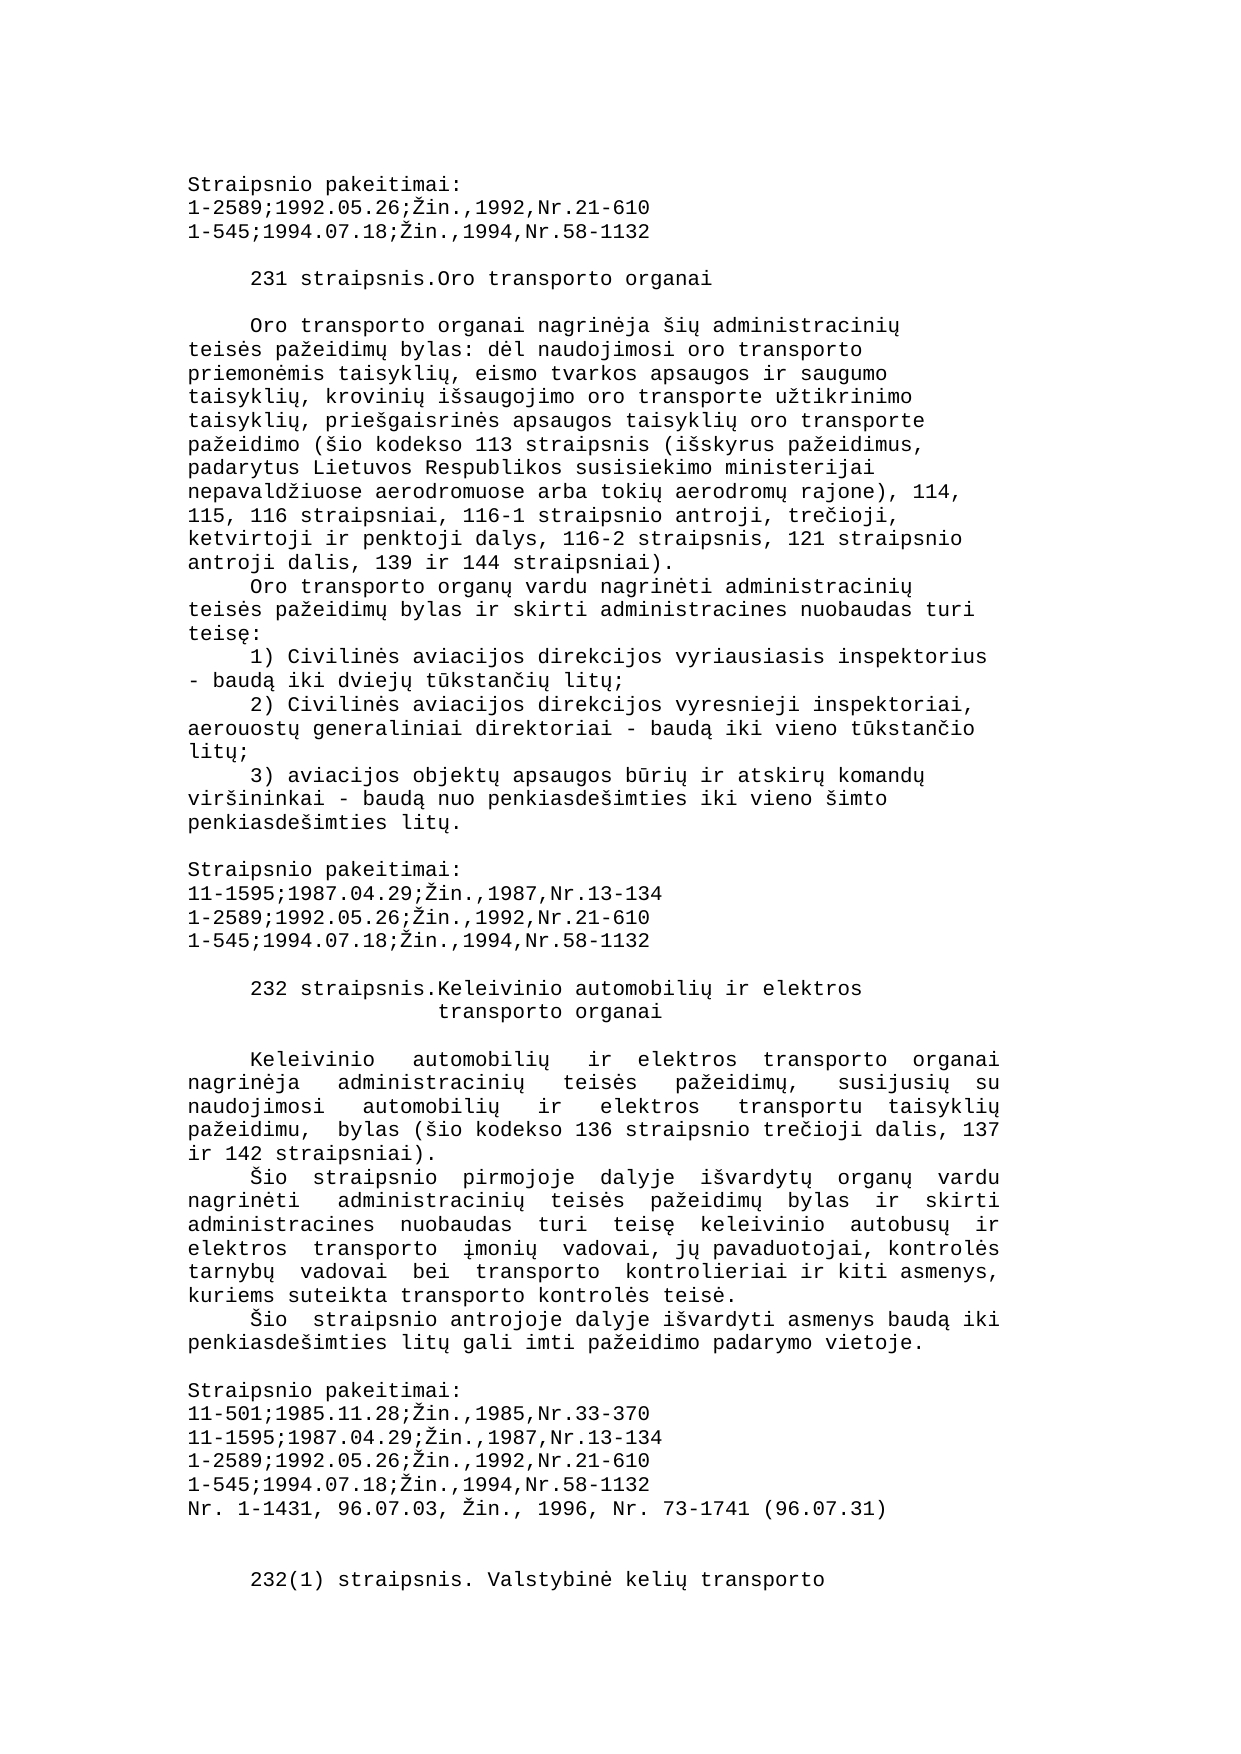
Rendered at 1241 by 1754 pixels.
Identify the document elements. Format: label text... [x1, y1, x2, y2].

text antroji dalis, 139 ir 144 straipsniai). [187, 552, 1053, 576]
text transporto organai [187, 1001, 1053, 1025]
text 2) Civilinės aviacijos direkcijos vyresnieji inspektoriai, [187, 694, 1053, 717]
text 3) aviacijos objektų apsaugos būrių ir atskirų komandų [187, 765, 1053, 788]
text nagrinėti administracinių teisės pažeidimų bylas ir skirti [187, 1190, 1053, 1214]
text Straipsnio pakeitimai: [187, 174, 1053, 197]
text Oro transporto organai nagrinėja šių administracinių [187, 316, 1053, 339]
text teisės pažeidimų bylas ir skirti administracines nuobaudas turi [187, 599, 1053, 623]
text viršininkai - baudą nuo penkiasdešimties iki vieno šimto [187, 788, 1053, 812]
text teisę: [187, 623, 1053, 647]
text litų; [187, 741, 1053, 765]
text Straipsnio pakeitimai: [187, 859, 1053, 883]
text 232(1) straipsnis. Valstybinė kelių transporto [187, 1569, 1053, 1592]
text Šio straipsnio antrojoje dalyje išvardyti asmenys baudą iki [187, 1309, 1053, 1332]
text Nr. 1-1431, 96.07.03, Žin., 1996, Nr. 73-1741 (96.07.31) [187, 1498, 1053, 1521]
text 11-1595;1987.04.29;Žin.,1987,Nr.13-134 [187, 883, 1053, 907]
text Straipsnio pakeitimai: [187, 1379, 1053, 1403]
text nagrinėja administracinių teisės pažeidimų, susijusių su [187, 1072, 1053, 1096]
text 1-2589;1992.05.26;Žin.,1992,Nr.21-610 [187, 197, 1053, 221]
text pažeidimo (šio kodekso 113 straipsnis (išskyrus pažeidimus, [187, 434, 1053, 457]
text 1-2589;1992.05.26;Žin.,1992,Nr.21-610 [187, 907, 1053, 930]
text ketvirtoji ir penktoji dalys, 116-2 straipsnis, 121 straipsnio [187, 528, 1053, 552]
text taisyklių, priešgaisrinės apsaugos taisyklių oro transporte [187, 410, 1053, 434]
text - baudą iki dviejų tūkstančių litų; [187, 670, 1053, 694]
text ir 142 straipsniai). [187, 1143, 1053, 1167]
text 1) Civilinės aviacijos direkcijos vyriausiasis inspektorius [187, 647, 1053, 670]
text Oro transporto organų vardu nagrinėti administracinių [187, 576, 1053, 599]
text Šio straipsnio pirmojoje dalyje išvardytų organų vardu [187, 1167, 1053, 1190]
text penkiasdešimties litų gali imti pažeidimo padarymo vietoje. [187, 1332, 1053, 1356]
text 1-545;1994.07.18;Žin.,1994,Nr.58-1132 [187, 221, 1053, 244]
text naudojimosi automobilių ir elektros transportu taisyklių [187, 1096, 1053, 1119]
text priemonėmis taisyklių, eismo tvarkos apsaugos ir saugumo [187, 363, 1053, 386]
text 232 straipsnis.Keleivinio automobilių ir elektros [187, 978, 1053, 1001]
text penkiasdešimties litų. [187, 812, 1053, 836]
text nepavaldžiuose aerodromuose arba tokių aerodromų rajone), 114, [187, 481, 1053, 505]
text Keleivinio automobilių ir elektros transporto organai [187, 1048, 1053, 1072]
text pažeidimu, bylas (šio kodekso 136 straipsnio trečioji dalis, 137 [187, 1119, 1053, 1143]
text 1-545;1994.07.18;Žin.,1994,Nr.58-1132 [187, 930, 1053, 954]
text 115, 116 straipsniai, 116-1 straipsnio antroji, trečioji, [187, 505, 1053, 528]
text taisyklių, krovinių išsaugojimo oro transporte užtikrinimo [187, 386, 1053, 410]
text 11-1595;1987.04.29;Žin.,1987,Nr.13-134 [187, 1427, 1053, 1451]
text padarytus Lietuvos Respublikos susisiekimo ministerijai [187, 457, 1053, 481]
text tarnybų vadovai bei transporto kontrolieriai ir kiti asmenys, [187, 1261, 1053, 1285]
text teisės pažeidimų bylas: dėl naudojimosi oro transporto [187, 339, 1053, 363]
text 1-2589;1992.05.26;Žin.,1992,Nr.21-610 [187, 1451, 1053, 1474]
text 11-501;1985.11.28;Žin.,1985,Nr.33-370 [187, 1403, 1053, 1427]
text elektros transporto įmonių vadovai, jų pavaduotojai, kontrolės [187, 1238, 1053, 1261]
text aerouostų generaliniai direktoriai - baudą iki vieno tūkstančio [187, 717, 1053, 741]
text administracines nuobaudas turi teisę keleivinio autobusų ir [187, 1214, 1053, 1238]
text 231 straipsnis.Oro transporto organai [187, 268, 1053, 292]
text kuriems suteikta transporto kontrolės teisė. [187, 1285, 1053, 1309]
text 1-545;1994.07.18;Žin.,1994,Nr.58-1132 [187, 1474, 1053, 1498]
